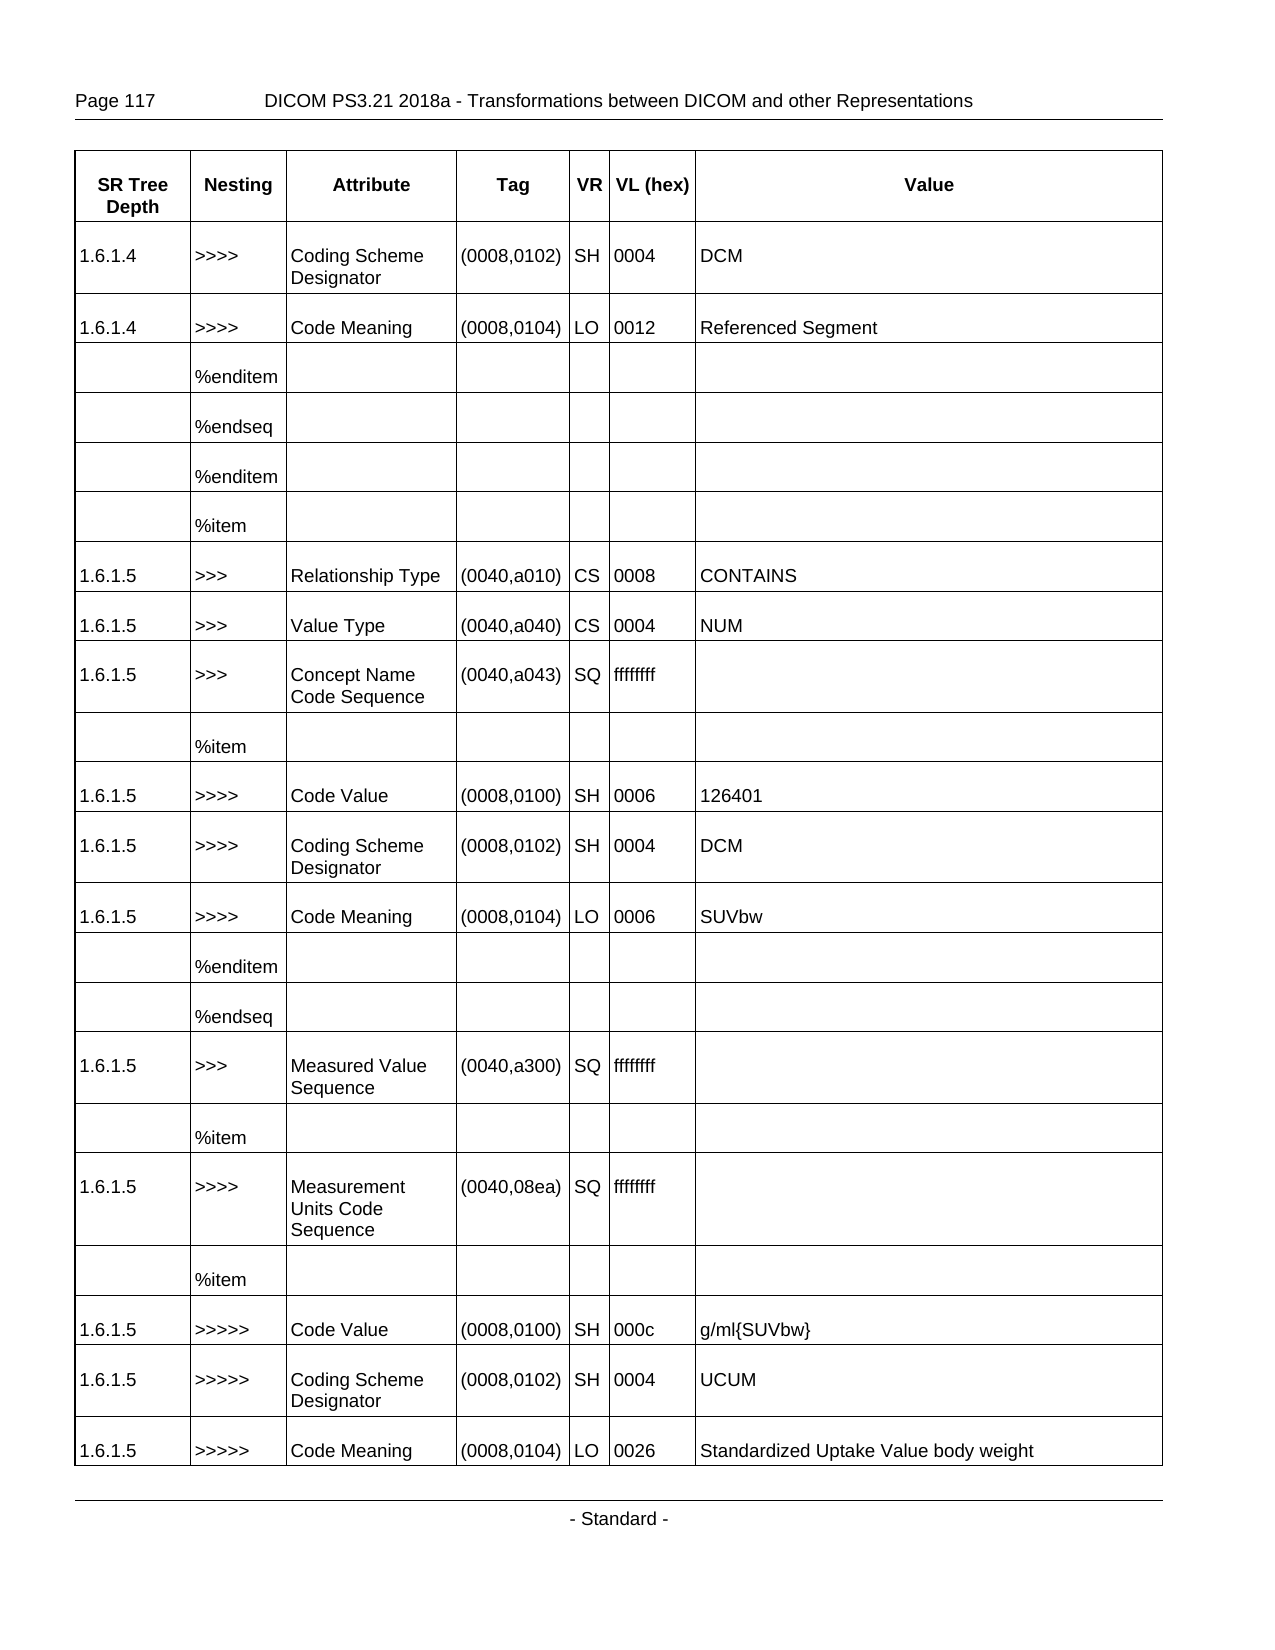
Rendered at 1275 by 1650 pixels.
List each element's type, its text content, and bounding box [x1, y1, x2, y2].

table_cell [287, 1104, 456, 1152]
table_cell [610, 343, 695, 392]
table_cell Code Meaning [287, 294, 456, 342]
table_cell [696, 443, 1162, 491]
table_cell [570, 933, 609, 982]
table_cell LO [570, 883, 609, 932]
table_cell [457, 343, 569, 392]
table_cell (0008,0104) [457, 883, 569, 932]
table_cell %enditem [191, 343, 286, 392]
table_cell [610, 983, 695, 1031]
table_cell ffffffff [610, 641, 695, 712]
table_cell >>> [191, 542, 286, 591]
table_cell [696, 1153, 1162, 1245]
table_cell >>>> [191, 883, 286, 932]
table_cell 1.6.1.5 [76, 641, 190, 712]
table_cell SH [570, 1345, 609, 1416]
table_cell 1.6.1.5 [76, 1417, 190, 1465]
table_cell [570, 713, 609, 761]
table_cell 0008 [610, 542, 695, 591]
table_cell [287, 393, 456, 442]
table_cell (0008,0104) [457, 294, 569, 342]
table_cell Concept Name Code Sequence [287, 641, 456, 712]
table_cell [287, 443, 456, 491]
table_cell g/ml{SUVbw} [696, 1296, 1162, 1344]
table_cell %enditem [191, 443, 286, 491]
table_cell >>> [191, 592, 286, 640]
table_cell [457, 492, 569, 541]
table_header VR [570, 151, 609, 221]
table_cell >>>> [191, 294, 286, 342]
table_cell LO [570, 294, 609, 342]
table_cell (0008,0100) [457, 762, 569, 811]
table_cell 1.6.1.5 [76, 762, 190, 811]
table_cell 1.6.1.5 [76, 592, 190, 640]
table_cell DCM [696, 812, 1162, 882]
table_cell %item [191, 1104, 286, 1152]
table_cell Code Value [287, 1296, 456, 1344]
table_cell [76, 393, 190, 442]
table_cell [696, 1246, 1162, 1295]
table_cell [610, 492, 695, 541]
table_cell [287, 343, 456, 392]
table_cell [610, 393, 695, 442]
table_cell 0006 [610, 883, 695, 932]
table_cell [610, 713, 695, 761]
table_cell %item [191, 713, 286, 761]
table_header VL (hex) [610, 151, 695, 221]
table_cell Coding Scheme Designator [287, 222, 456, 292]
table_cell 1.6.1.5 [76, 883, 190, 932]
table_cell 1.6.1.4 [76, 294, 190, 342]
table_cell >>>>> [191, 1345, 286, 1416]
table_cell SQ [570, 1032, 609, 1102]
table_cell [570, 1246, 609, 1295]
table_cell 0026 [610, 1417, 695, 1465]
table_cell [76, 983, 190, 1031]
table_cell (0008,0104) [457, 1417, 569, 1465]
table_cell ffffffff [610, 1153, 695, 1245]
table_cell [287, 713, 456, 761]
table_cell [696, 492, 1162, 541]
table_cell 0004 [610, 222, 695, 292]
table_cell >>>>> [191, 1296, 286, 1344]
table_cell CONTAINS [696, 542, 1162, 591]
table_cell 0012 [610, 294, 695, 342]
table_cell 0004 [610, 1345, 695, 1416]
table_cell 0004 [610, 592, 695, 640]
table_cell CS [570, 542, 609, 591]
table_cell 0006 [610, 762, 695, 811]
table_cell >>> [191, 641, 286, 712]
table_cell 1.6.1.5 [76, 1296, 190, 1344]
table_cell (0040,a010) [457, 542, 569, 591]
table_header Nesting [191, 151, 286, 221]
table_cell [76, 713, 190, 761]
table_cell [696, 983, 1162, 1031]
table_cell Measured Value Sequence [287, 1032, 456, 1102]
table_cell Coding Scheme Designator [287, 812, 456, 882]
table_cell 1.6.1.4 [76, 222, 190, 292]
table_cell [457, 933, 569, 982]
table_cell (0008,0102) [457, 1345, 569, 1416]
table_cell [570, 393, 609, 442]
table_cell Value Type [287, 592, 456, 640]
table_cell >>> [191, 1032, 286, 1102]
table_cell (0040,a043) [457, 641, 569, 712]
table_cell [76, 492, 190, 541]
table_cell [696, 933, 1162, 982]
table_cell [610, 1104, 695, 1152]
table_cell Code Meaning [287, 883, 456, 932]
table_cell %enditem [191, 933, 286, 982]
table_cell SUVbw [696, 883, 1162, 932]
table_cell %endseq [191, 983, 286, 1031]
table_cell (0008,0102) [457, 222, 569, 292]
table_cell (0040,a040) [457, 592, 569, 640]
table_cell Code Meaning [287, 1417, 456, 1465]
table_cell [696, 393, 1162, 442]
table_cell UCUM [696, 1345, 1162, 1416]
table_cell >>>> [191, 222, 286, 292]
table_cell [457, 393, 569, 442]
table_cell [696, 641, 1162, 712]
table_cell SH [570, 762, 609, 811]
table_cell NUM [696, 592, 1162, 640]
table_cell [610, 443, 695, 491]
table_header Value [696, 151, 1162, 221]
table_cell [696, 713, 1162, 761]
table_cell [610, 933, 695, 982]
table_cell 1.6.1.5 [76, 1345, 190, 1416]
table_cell [696, 1104, 1162, 1152]
table_cell [457, 1246, 569, 1295]
table_cell >>>> [191, 812, 286, 882]
table_cell 126401 [696, 762, 1162, 811]
table_cell [610, 1246, 695, 1295]
table_cell Relationship Type [287, 542, 456, 591]
table_cell [570, 1104, 609, 1152]
table_cell SQ [570, 641, 609, 712]
table_cell [696, 343, 1162, 392]
table_cell (0040,08ea) [457, 1153, 569, 1245]
table_cell [457, 443, 569, 491]
table_cell [76, 343, 190, 392]
table_cell [76, 1246, 190, 1295]
table_cell [76, 443, 190, 491]
table_cell SH [570, 812, 609, 882]
table_cell [457, 713, 569, 761]
table_cell Referenced Segment [696, 294, 1162, 342]
table_header Attribute [287, 151, 456, 221]
table_cell [457, 1104, 569, 1152]
table_cell [570, 492, 609, 541]
table_cell 000c [610, 1296, 695, 1344]
table_cell (0040,a300) [457, 1032, 569, 1102]
table_cell %endseq [191, 393, 286, 442]
table_cell [287, 933, 456, 982]
table_cell (0008,0102) [457, 812, 569, 882]
table_cell ffffffff [610, 1032, 695, 1102]
table_cell SH [570, 1296, 609, 1344]
table_cell [287, 492, 456, 541]
table_cell Coding Scheme Designator [287, 1345, 456, 1416]
table_cell LO [570, 1417, 609, 1465]
table_cell Code Value [287, 762, 456, 811]
table_cell [696, 1032, 1162, 1102]
table_cell [76, 1104, 190, 1152]
table_cell DCM [696, 222, 1162, 292]
table_cell [570, 443, 609, 491]
table_cell 1.6.1.5 [76, 812, 190, 882]
table_cell SQ [570, 1153, 609, 1245]
table_cell 1.6.1.5 [76, 1153, 190, 1245]
table_cell 1.6.1.5 [76, 1032, 190, 1102]
table_cell %item [191, 492, 286, 541]
table_cell 1.6.1.5 [76, 542, 190, 591]
table_cell [457, 983, 569, 1031]
table_cell [287, 983, 456, 1031]
table_cell >>>> [191, 1153, 286, 1245]
table_cell Measurement Units Code Sequence [287, 1153, 456, 1245]
table_cell 0004 [610, 812, 695, 882]
table_cell CS [570, 592, 609, 640]
table_cell >>>> [191, 762, 286, 811]
table_cell [570, 343, 609, 392]
table_cell SH [570, 222, 609, 292]
table_cell [76, 933, 190, 982]
table_cell [570, 983, 609, 1031]
table_cell [287, 1246, 456, 1295]
table_cell (0008,0100) [457, 1296, 569, 1344]
table_header SR Tree Depth [76, 151, 190, 221]
table_cell Standardized Uptake Value body weight [696, 1417, 1162, 1465]
table_cell >>>>> [191, 1417, 286, 1465]
table_cell %item [191, 1246, 286, 1295]
table_header Tag [457, 151, 569, 221]
